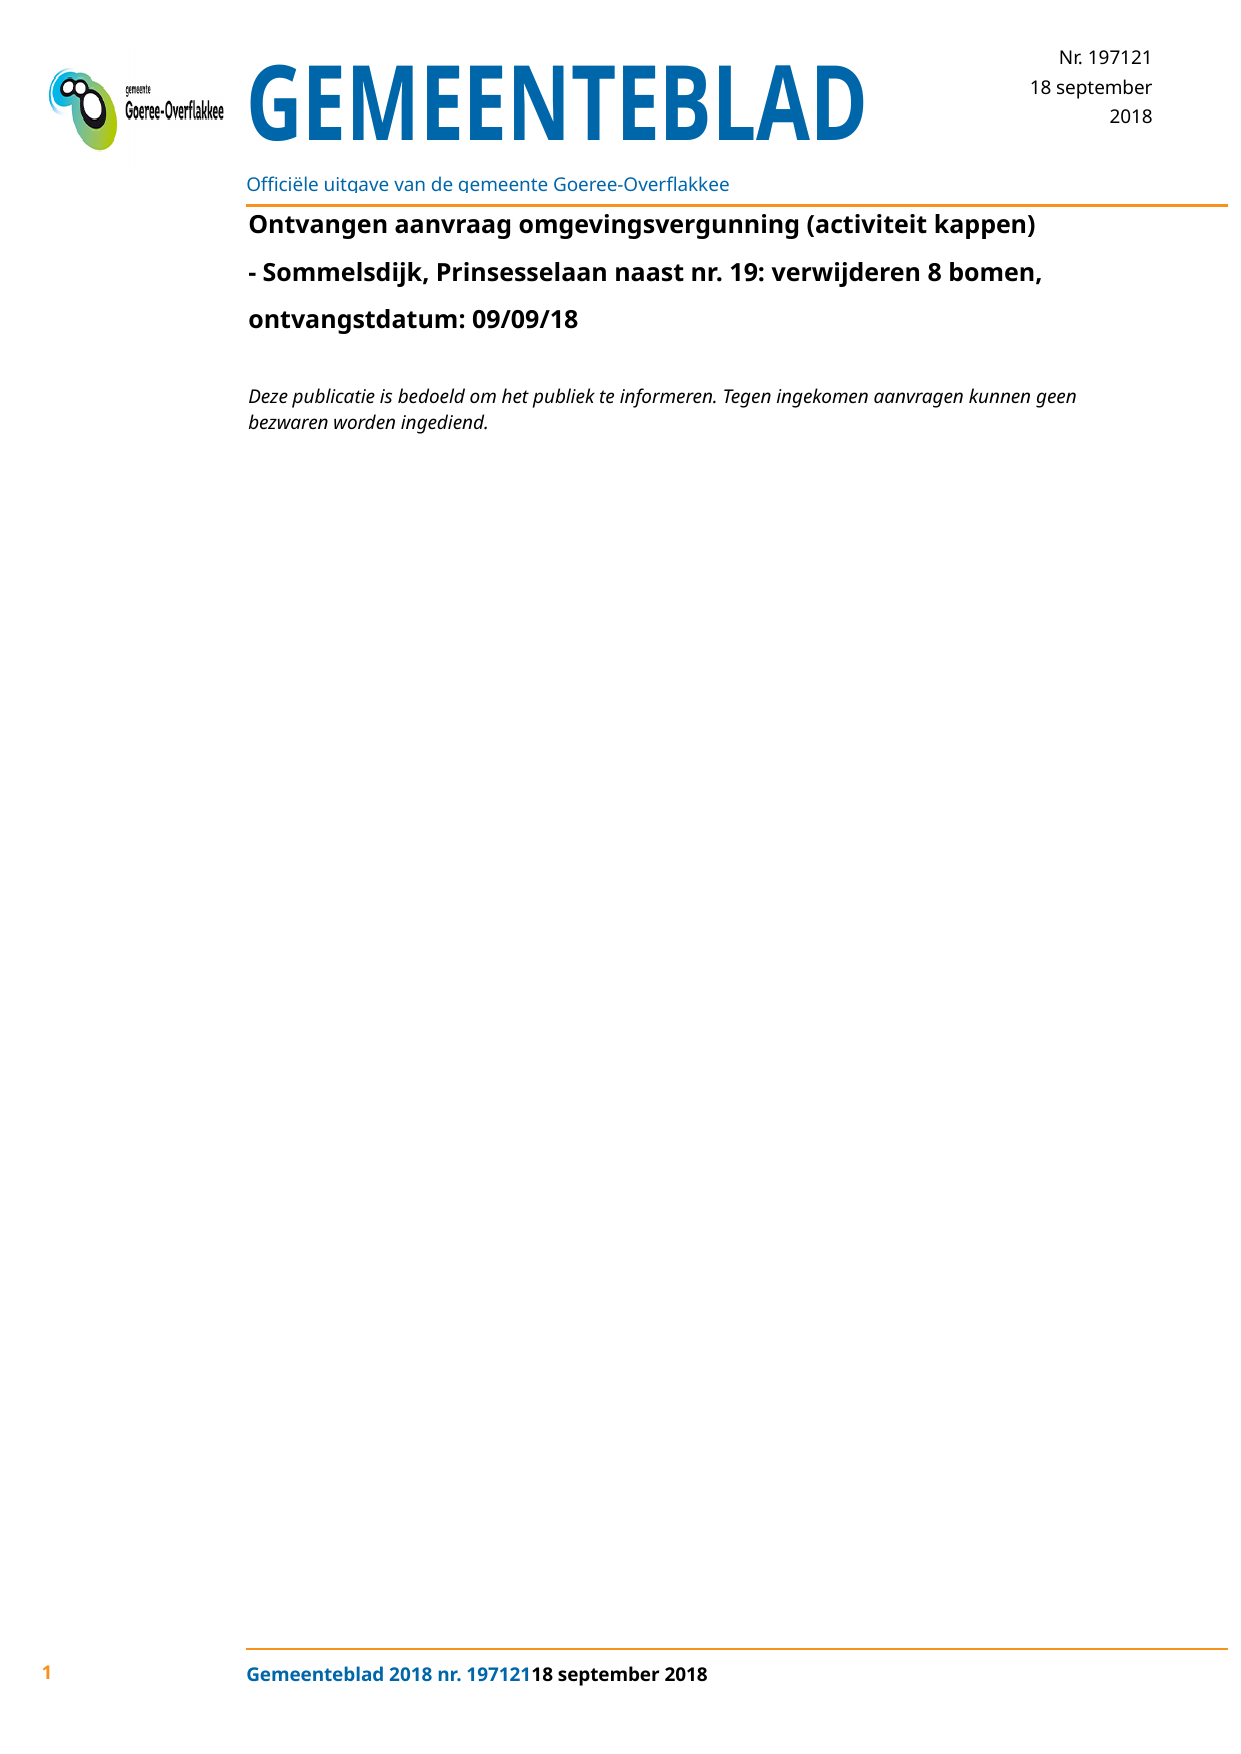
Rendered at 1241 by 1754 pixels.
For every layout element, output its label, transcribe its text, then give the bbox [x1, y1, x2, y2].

text Ontvangen aanvraag omgevingsvergunning (activiteit kappen) - Sommelsdijk, Prinsesselaan naast nr. 19: verwijderen 8 bomen, ontvangstdatum: 09/09/18 [248, 207, 1152, 336]
picture [41, 47, 231, 172]
text Deze publicatie is bedoeld om het publiek te informeren. Tegen ingekomen aanvragen kunnen geen bezwaren worden ingediend. [248, 384, 1152, 435]
